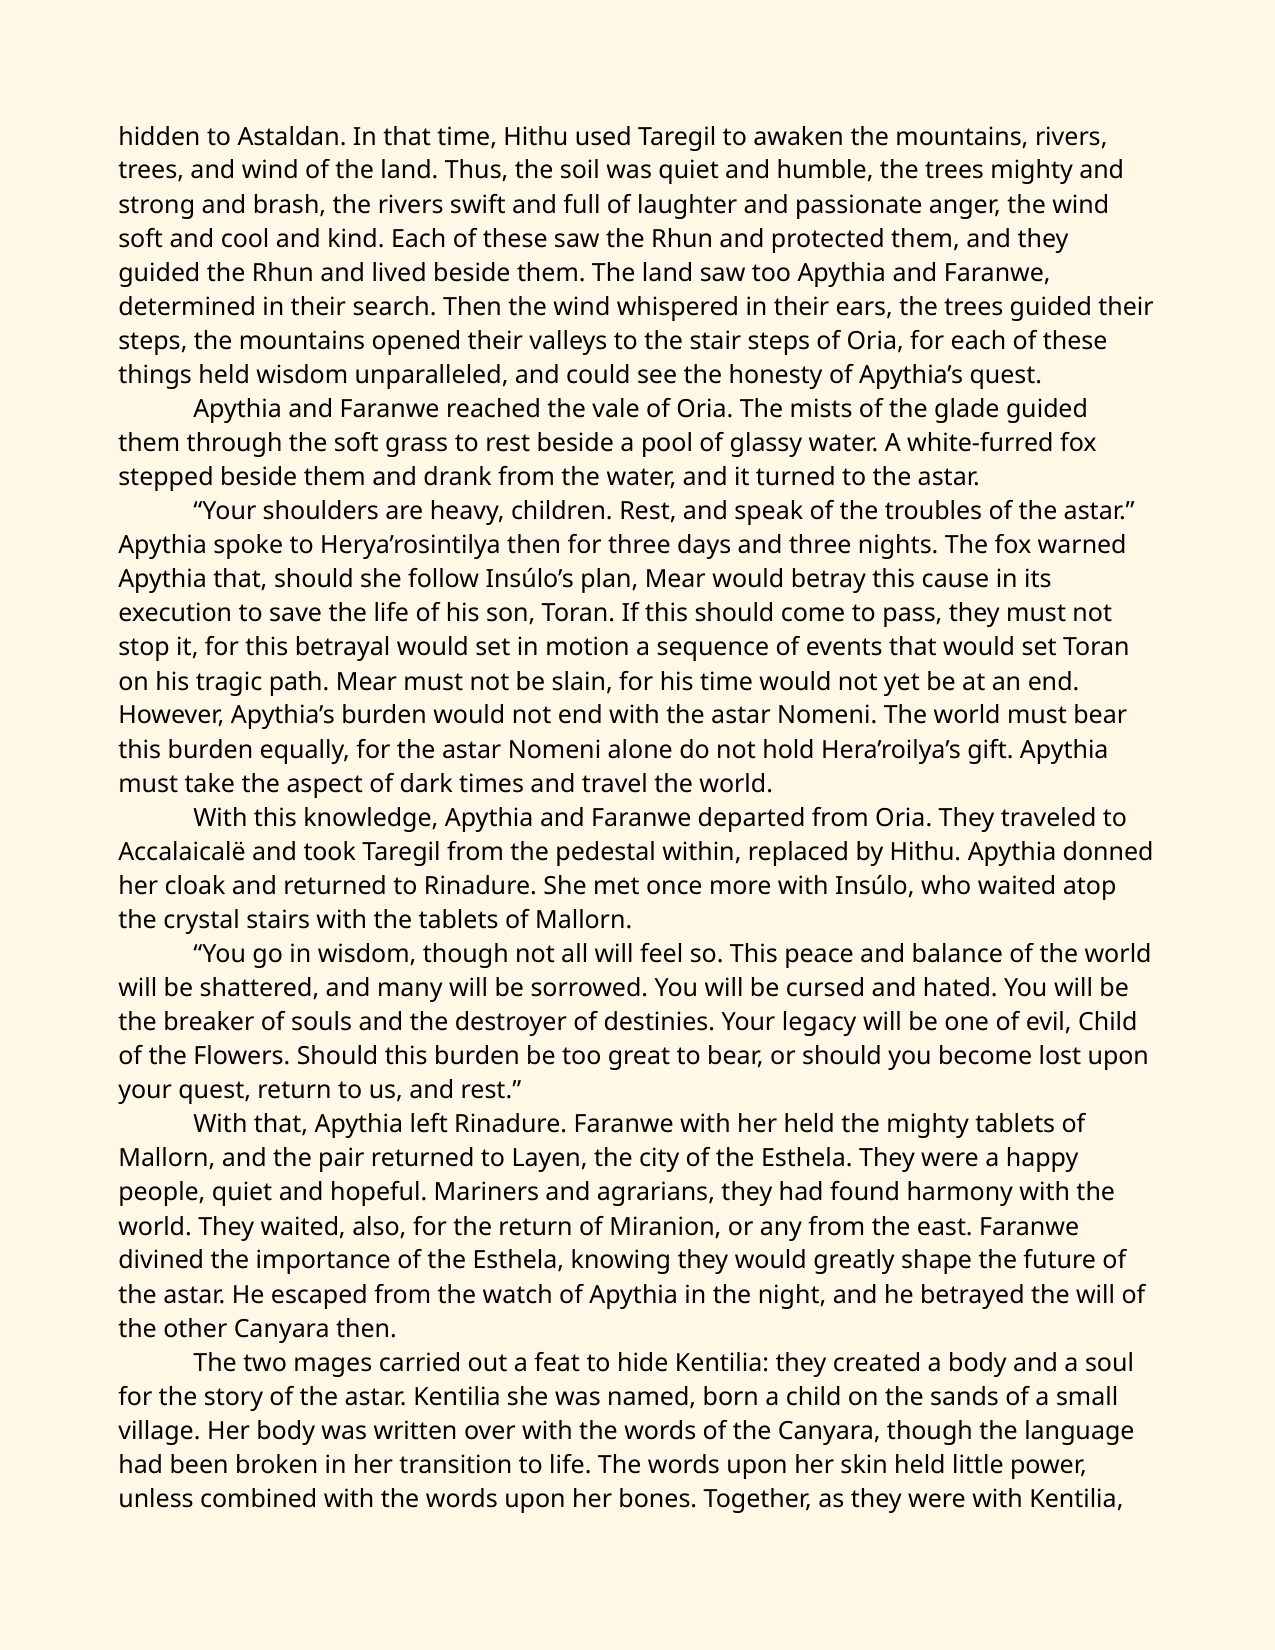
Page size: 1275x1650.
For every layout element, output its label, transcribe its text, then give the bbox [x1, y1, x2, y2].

text The two mages carried out a feat to hide Kentilia: they created a body and a soul for the story of the astar. Kentilia she was named, born a child on the sands of a small village. Her body was written over with the words of the Canyara, though the language had been broken in her transition to life. The words upon her skin held little power, unless combined with the words upon her bones. Together, as they were with Kentilia, [118, 1344, 1157, 1515]
text With this knowledge, Apythia and Faranwe departed from Oria. They traveled to Accalaicalë and took Taregil from the pedestal within, replaced by Hithu. Apythia donned her cloak and returned to Rinadure. She met once more with Insúlo, who waited atop the crystal stairs with the tablets of Mallorn. [118, 799, 1157, 936]
text Apythia and Faranwe reached the vale of Oria. The mists of the glade guided them through the soft grass to rest beside a pool of glassy water. A white-furred fox stepped beside them and drank from the water, and it turned to the astar. [118, 391, 1157, 493]
text “Your shoulders are heavy, children. Rest, and speak of the troubles of the astar.” Apythia spoke to Herya’rosintilya then for three days and three nights. The fox warned Apythia that, should she follow Insúlo’s plan, Mear would betray this cause in its execution to save the life of his son, Toran. If this should come to pass, they must not stop it, for this betrayal would set in motion a sequence of events that would set Toran on his tragic path. Mear must not be slain, for his time would not yet be at an end. However, Apythia’s burden would not end with the astar Nomeni. The world must bear this burden equally, for the astar Nomeni alone do not hold Hera’roilya’s gift. Apythia must take the aspect of dark times and travel the world. [118, 493, 1157, 799]
text With that, Apythia left Rinadure. Faranwe with her held the mighty tablets of Mallorn, and the pair returned to Layen, the city of the Esthela. They were a happy people, quiet and hopeful. Mariners and agrarians, they had found harmony with the world. They waited, also, for the return of Miranion, or any from the east. Faranwe divined the importance of the Esthela, knowing they would greatly shape the future of the astar. He escaped from the watch of Apythia in the night, and he betrayed the will of the other Canyara then. [118, 1106, 1157, 1344]
text “You go in wisdom, though not all will feel so. This peace and balance of the world will be shattered, and many will be sorrowed. You will be cursed and hated. You will be the breaker of souls and the destroyer of destinies. Your legacy will be one of evil, Child of the Flowers. Should this burden be too great to bear, or should you become lost upon your quest, return to us, and rest.” [118, 936, 1157, 1106]
text hidden to Astaldan. In that time, Hithu used Taregil to awaken the mountains, rivers, trees, and wind of the land. Thus, the soil was quiet and humble, the trees mighty and strong and brash, the rivers swift and full of laughter and passionate anger, the wind soft and cool and kind. Each of these saw the Rhun and protected them, and they guided the Rhun and lived beside them. The land saw too Apythia and Faranwe, determined in their search. Then the wind whispered in their ears, the trees guided their steps, the mountains opened their valleys to the stair steps of Oria, for each of these things held wisdom unparalleled, and could see the honesty of Apythia’s quest. [118, 118, 1157, 391]
